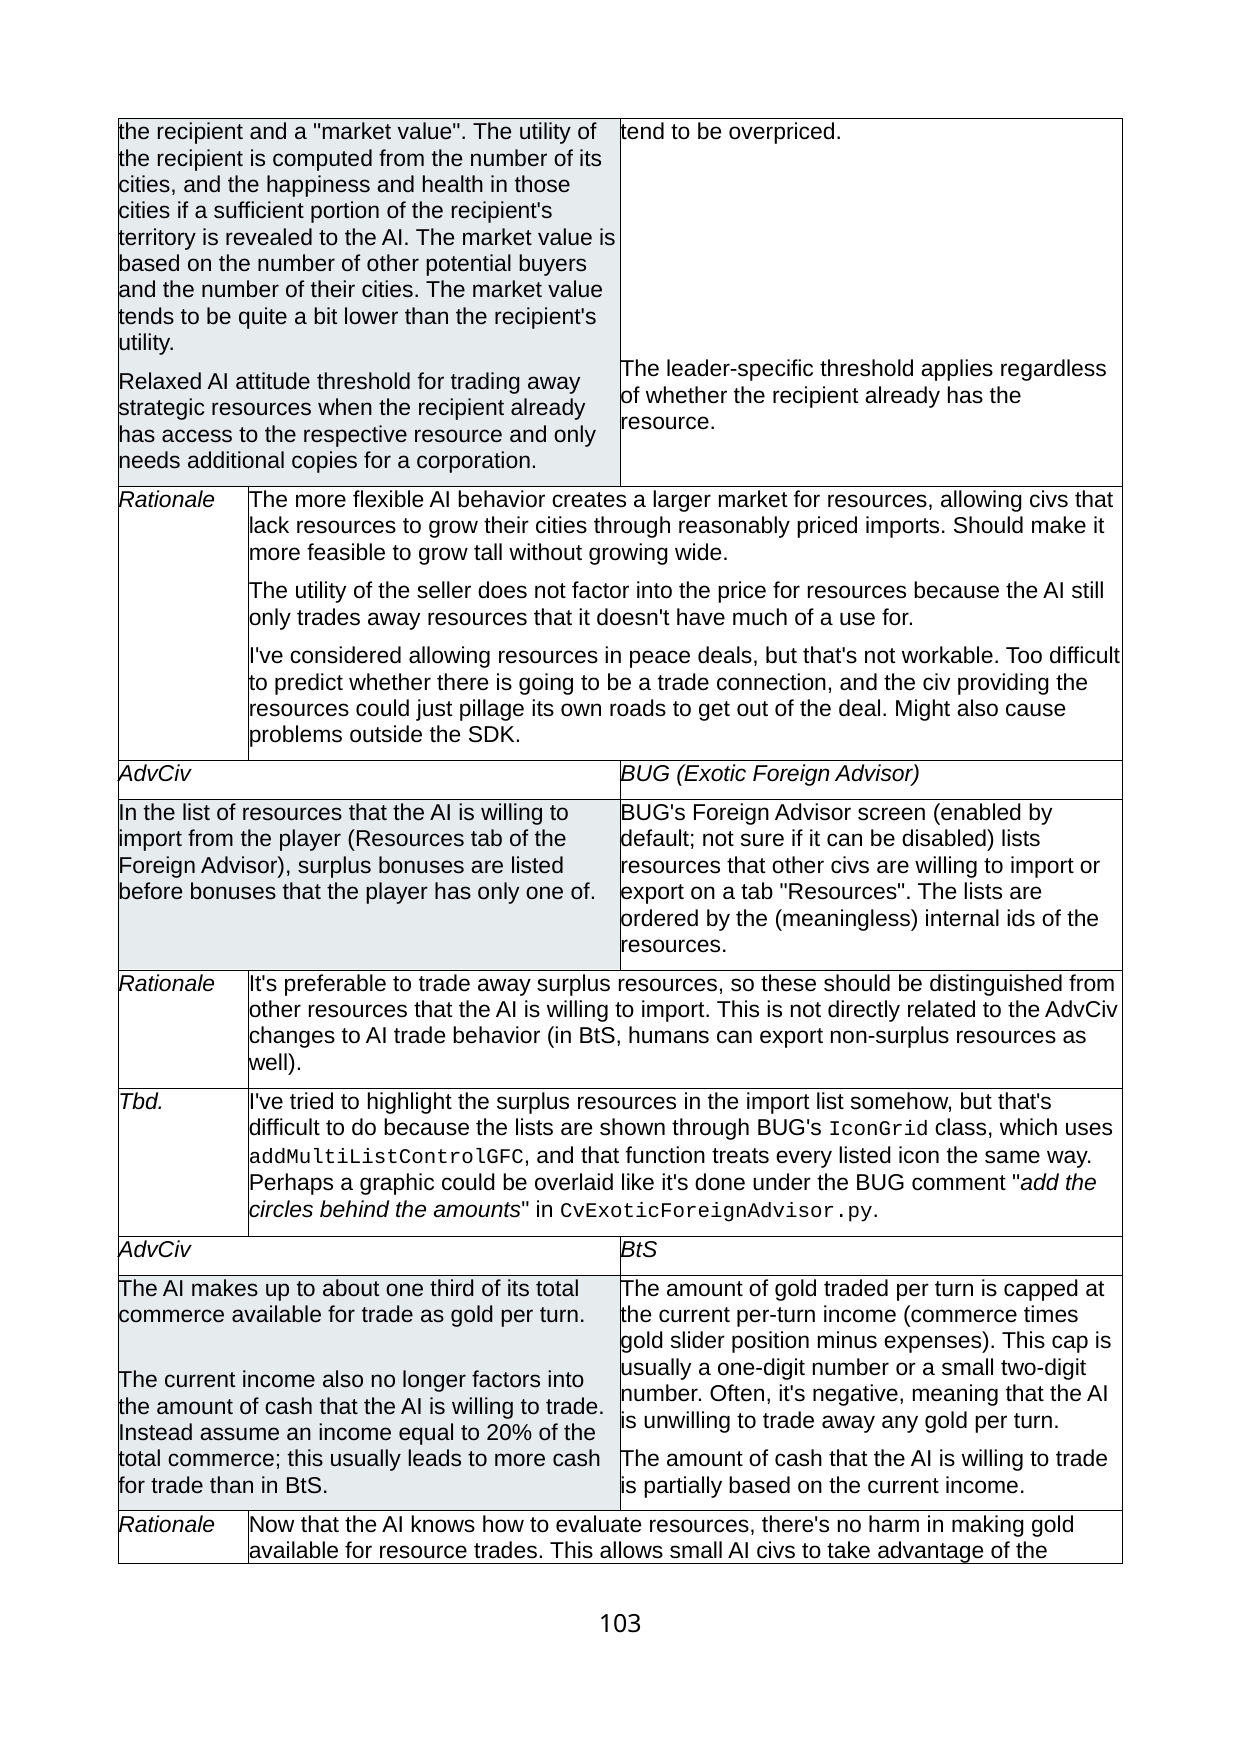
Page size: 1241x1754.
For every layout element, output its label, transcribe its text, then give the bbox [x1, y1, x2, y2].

table_cell tend to be overpriced. The leader-specific threshold applies regardless of whether the recipient already has the resource. [621, 119, 1122, 486]
table_cell AdvCiv [119, 761, 620, 799]
table_cell the recipient and a "market value". The utility of the recipient is computed from the number of its cities, and the happiness and health in those cities if a sufficient portion of the recipient's territory is revealed to the AI. The market value is based on the number of other potential buyers and the number of their cities. The market value tends to be quite a bit lower than the recipient's utility. Relaxed AI attitude threshold for trading away strategic resources when the recipient already has access to the respective resource and only needs additional copies for a corporation. [119, 119, 620, 486]
table_cell Rationale [119, 971, 248, 1087]
table_cell The more flexible AI behavior creates a larger market for resources, allowing civs that lack resources to grow their cities through reasonably priced imports. Should make it more feasible to grow tall without growing wide. The utility of the seller does not factor into the price for resources because the AI still only trades away resources that it doesn't have much of a use for. I've considered allowing resources in peace deals, but that's not workable. Too difficult to predict whether there is going to be a trade connection, and the civ providing the resources could just pillage its own roads to get out of the deal. Might also cause problems outside the SDK. [249, 487, 1122, 760]
table_cell BUG (Exotic Foreign Advisor) [621, 761, 1122, 799]
table_cell BUG's Foreign Advisor screen (enabled by default; not sure if it can be disabled) lists resources that other civs are willing to import or export on a tab "Resources". The lists are ordered by the (meaningless) internal ids of the resources. [621, 800, 1122, 969]
table_cell Now that the AI knows how to evaluate resources, there's no harm in making gold available for resource trades. This allows small AI civs to take advantage of the [249, 1511, 1122, 1563]
table_cell The amount of gold traded per turn is capped at the current per-turn income (commerce times gold slider position minus expenses). This cap is usually a one-digit number or a small two-digit number. Often, it's negative, meaning that the AI is unwilling to trade away any gold per turn. The amount of cash that the AI is willing to trade is partially based on the current income. [621, 1276, 1122, 1510]
table_cell Tbd. [119, 1089, 248, 1236]
table_cell It's preferable to trade away surplus resources, so these should be distinguished from other resources that the AI is willing to import. This is not directly related to the AdvCiv changes to AI trade behavior (in BtS, humans can export non-surplus resources as well). [249, 971, 1122, 1087]
table_cell The AI makes up to about one third of its total commerce available for trade as gold per turn. The current income also no longer factors into the amount of cash that the AI is willing to trade. Instead assume an income equal to 20% of the total commerce; this usually leads to more cash for trade than in BtS. [119, 1276, 620, 1510]
table_cell In the list of resources that the AI is willing to import from the player (Resources tab of the Foreign Advisor), surplus bonuses are listed before bonuses that the player has only one of. [119, 800, 620, 969]
table_cell I've tried to highlight the surplus resources in the import list somehow, but that's difficult to do because the lists are shown through BUG's IconGrid class, which uses addMultiListControlGFC, and that function treats every listed icon the same way. Perhaps a graphic could be overlaid like it's done under the BUG comment "add the circles behind the amounts" in CvExoticForeignAdvisor.py. [249, 1089, 1122, 1236]
table_cell AdvCiv [119, 1237, 620, 1275]
table_cell Rationale [119, 487, 248, 760]
table_cell BtS [621, 1237, 1122, 1275]
table_cell Rationale [119, 1511, 248, 1563]
